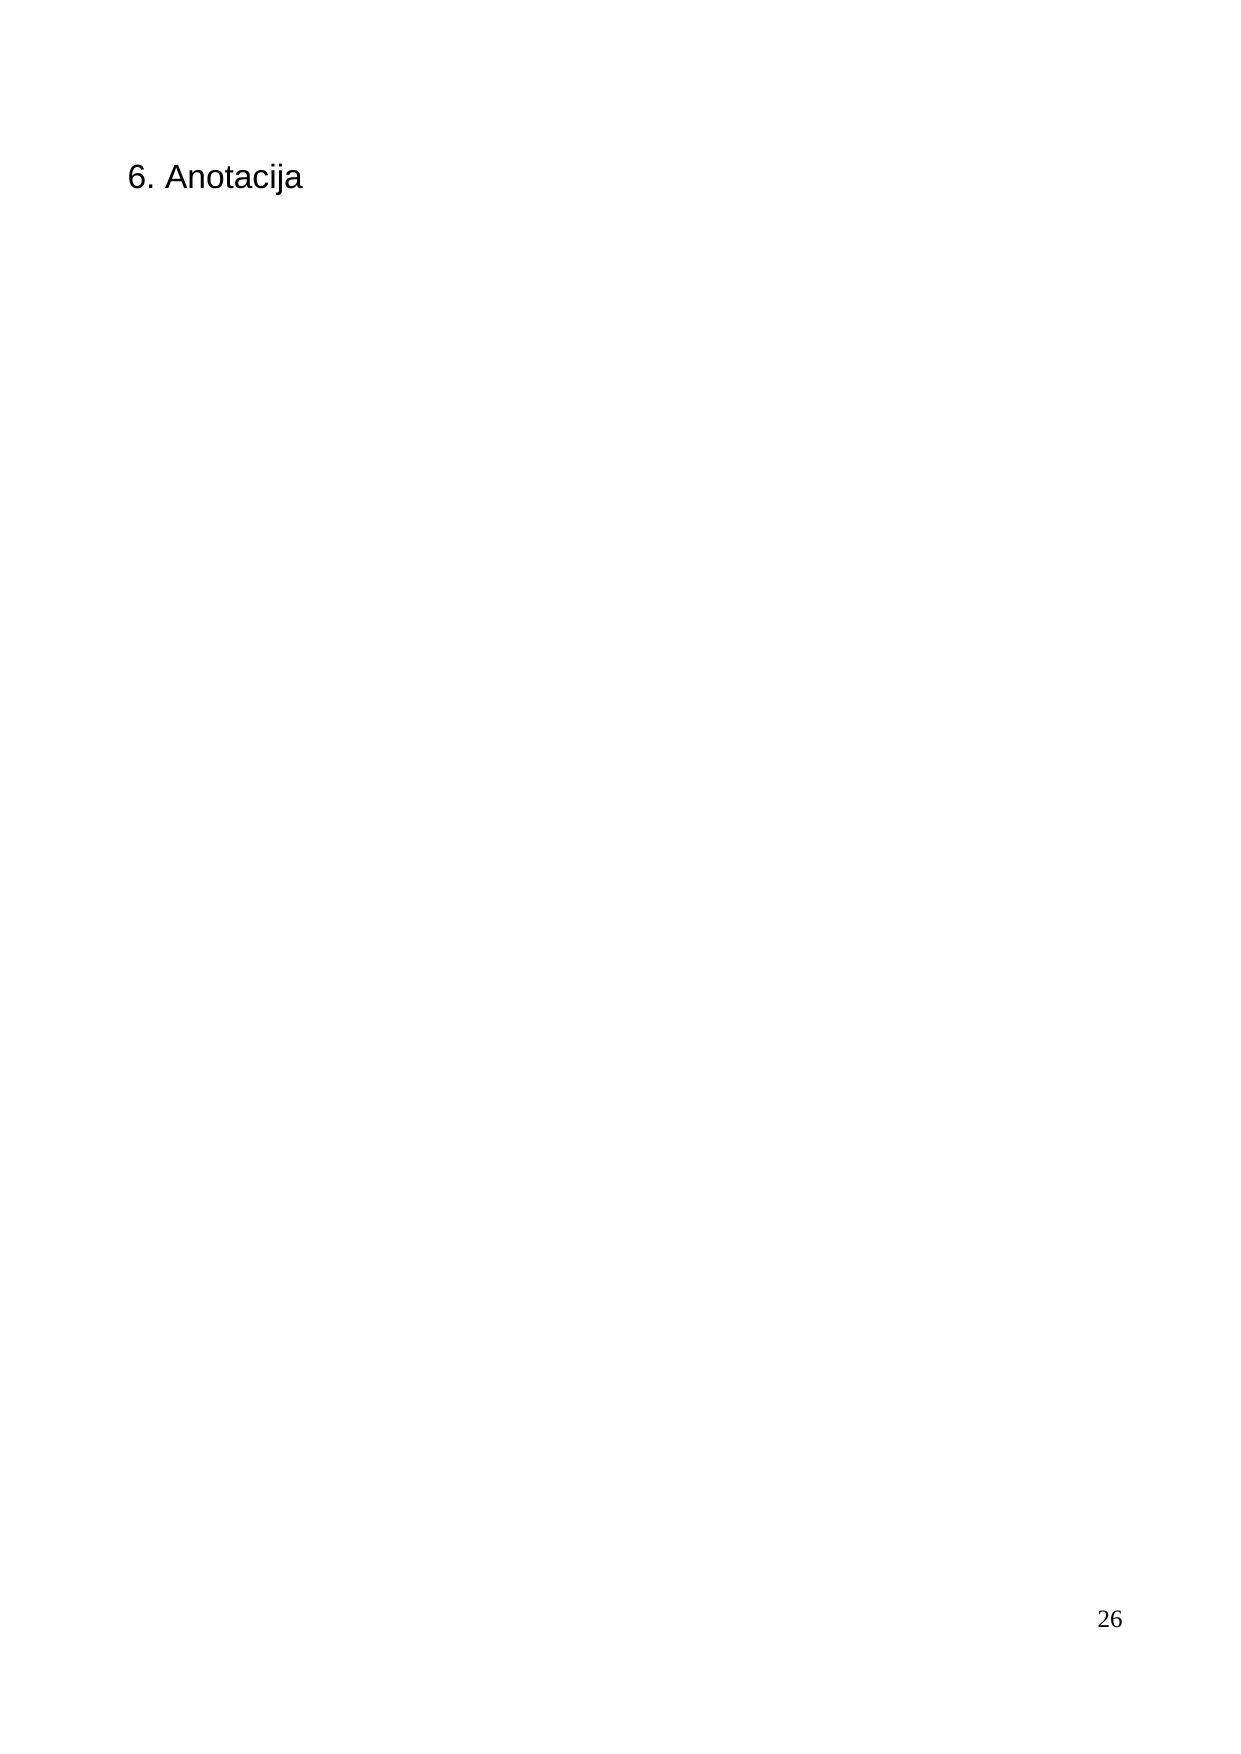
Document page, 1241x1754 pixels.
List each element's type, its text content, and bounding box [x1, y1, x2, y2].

subtitle Anotacija [118, 157, 1122, 196]
